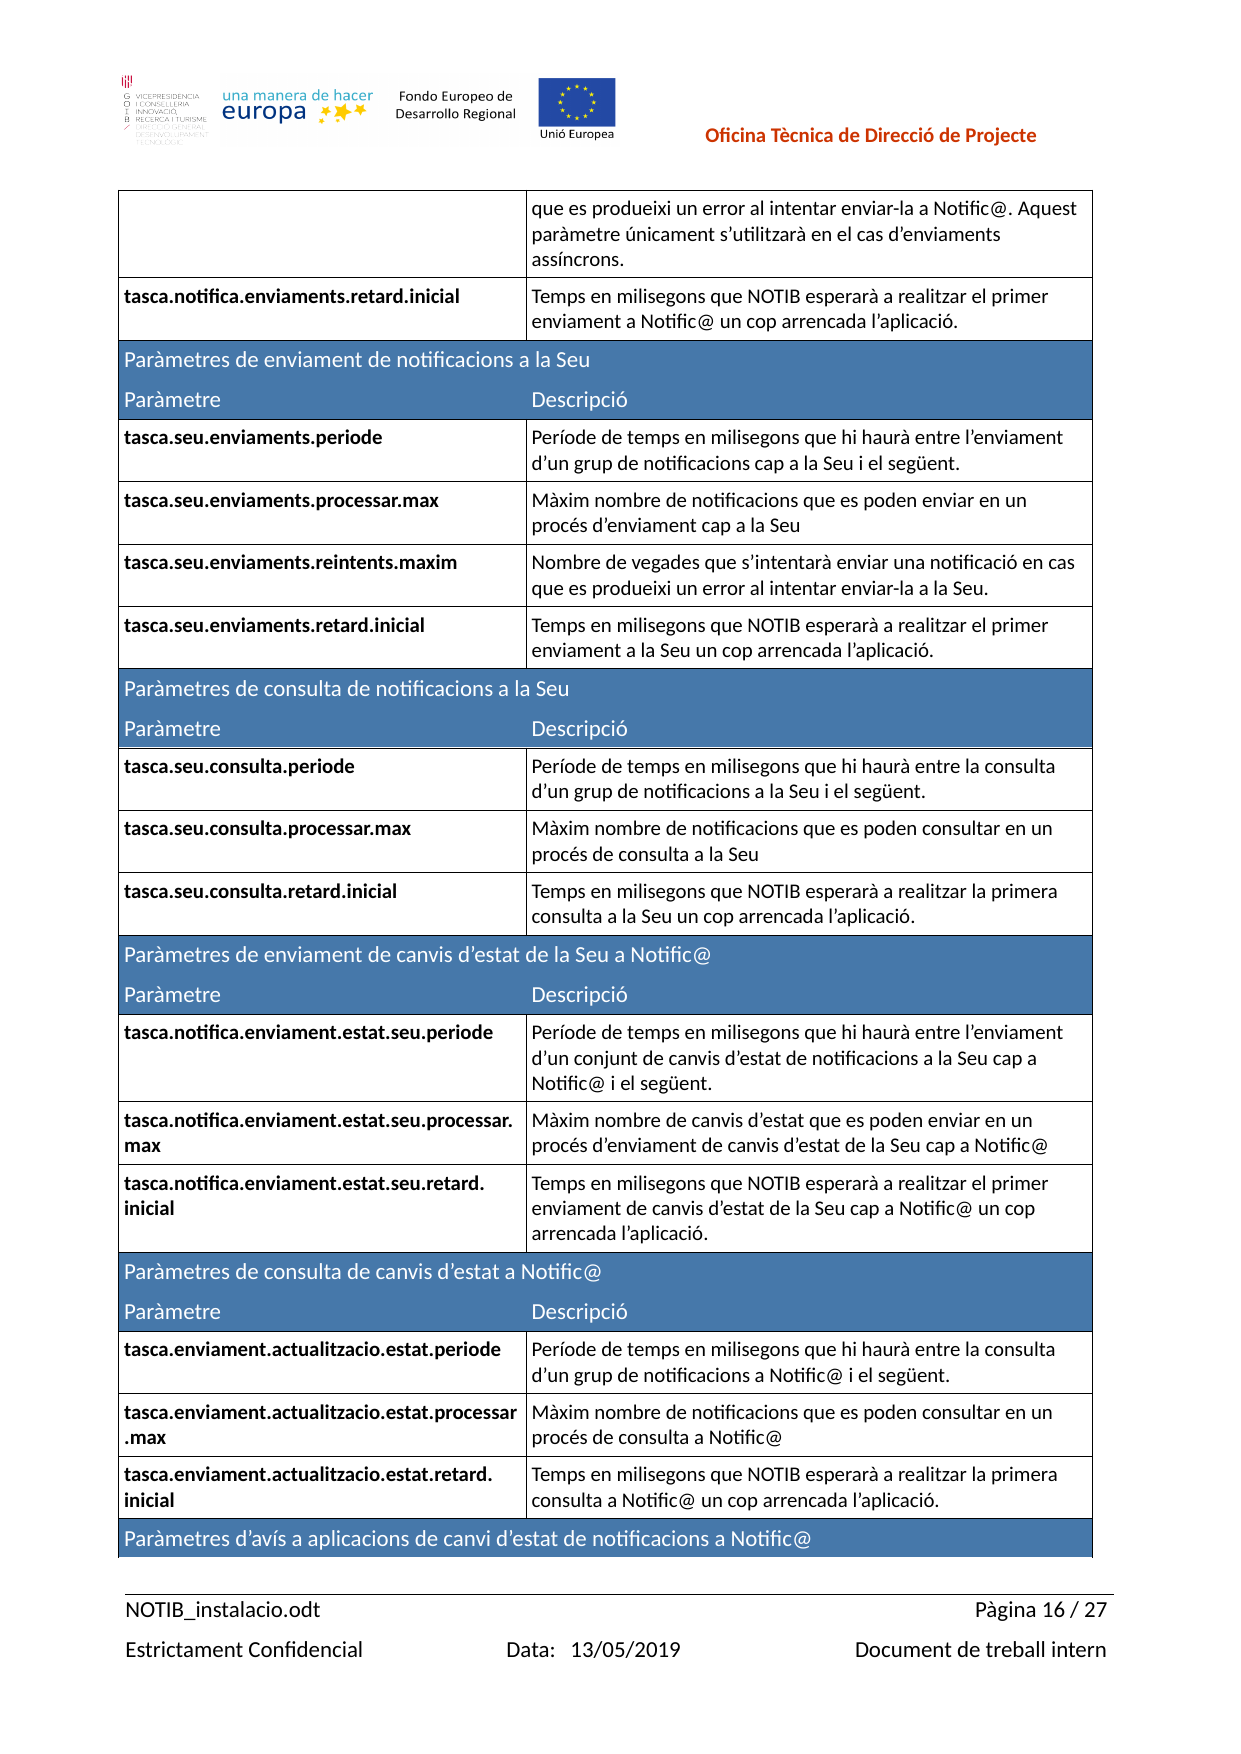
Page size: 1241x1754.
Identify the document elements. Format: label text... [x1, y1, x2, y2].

table_cell tasca.enviament.actualitzacio.estat.processar.max [119, 1394, 526, 1456]
table_cell Temps en milisegons que NOTIB esperarà a realitzar el primer enviament a la Seu un cop arrencada l’aplicació. [527, 607, 1092, 668]
table_cell Paràmetres de consulta de notificacions a la Seu [119, 669, 1092, 708]
table_cell Paràmetres de consulta de canvis d’estat a Notific@ [119, 1253, 1092, 1291]
table_cell Temps en milisegons que NOTIB esperarà a realitzar el primer enviament de canvis d’estat de la Seu cap a Notific@ un cop arrencada l’aplicació. [527, 1165, 1092, 1252]
table_cell tasca.seu.consulta.periode [119, 749, 526, 810]
table_cell tasca.seu.enviaments.periode [119, 420, 526, 481]
table_cell tasca.notifica.enviaments.retard.inicial [119, 278, 526, 340]
table_cell Paràmetre [119, 974, 526, 1014]
table_cell Temps en milisegons que NOTIB esperarà a realitzar la primera consulta a la Seu un cop arrencada l’aplicació. [527, 873, 1092, 934]
table_cell Màxim nombre de canvis d’estat que es poden enviar en un procés d’enviament de canvis d’estat de la Seu cap a Notific@ [527, 1102, 1092, 1164]
table_cell Temps en milisegons que NOTIB esperarà a realitzar el primer enviament a Notific@ un cop arrencada l’aplicació. [527, 278, 1092, 340]
table_cell Màxim nombre de notificacions que es poden enviar en un procés d’enviament cap a la Seu [527, 482, 1092, 543]
table_cell Paràmetre [119, 708, 526, 747]
table_cell Paràmetres de enviament de canvis d’estat de la Seu a Notific@ [119, 936, 1092, 974]
table_cell Màxim nombre de notificacions que es poden consultar en un procés de consulta a Notific@ [527, 1394, 1092, 1456]
table_cell Període de temps en milisegons que hi haurà entre l’enviament d’un conjunt de canvis d’estat de notificacions a la Seu cap a Notific@ i el següent. [527, 1015, 1092, 1101]
table_cell Temps en milisegons que NOTIB esperarà a realitzar la primera consulta a Notific@ un cop arrencada l’aplicació. [527, 1457, 1092, 1518]
table_cell tasca.seu.enviaments.retard.inicial [119, 607, 526, 668]
table_cell tasca.seu.consulta.retard.inicial [119, 873, 526, 934]
table_cell Paràmetre [119, 1291, 526, 1331]
picture [219, 73, 621, 147]
table_cell tasca.seu.consulta.processar.max [119, 811, 526, 872]
table_cell tasca.enviament.actualitzacio.estat.periode [119, 1332, 526, 1393]
table_cell Paràmetres d’avís a aplicacions de canvi d’estat de notificacions a Notific@ [119, 1519, 1092, 1557]
table_cell Descripció [526, 708, 1092, 747]
picture [118, 73, 213, 147]
table_cell [119, 191, 526, 277]
table_cell tasca.notifica.enviament.estat.seu.periode [119, 1015, 526, 1101]
table_cell Descripció [526, 379, 1092, 419]
table_cell Període de temps en milisegons que hi haurà entre la consulta d’un grup de notificacions a la Seu i el següent. [527, 749, 1092, 810]
table_cell Paràmetres de enviament de notificacions a la Seu [119, 341, 1092, 379]
table_cell tasca.seu.enviaments.reintents.maxim [119, 545, 526, 606]
table_cell tasca.seu.enviaments.processar.max [119, 482, 526, 543]
table_cell tasca.enviament.actualitzacio.estat.retard. inicial [119, 1457, 526, 1518]
table_cell Màxim nombre de notificacions que es poden consultar en un procés de consulta a la Seu [527, 811, 1092, 872]
table_cell Nombre de vegades que s’intentarà enviar una notificació en cas que es produeixi un error al intentar enviar-la a la Seu. [527, 545, 1092, 606]
table_cell Descripció [526, 974, 1092, 1014]
table_cell Període de temps en milisegons que hi haurà entre la consulta d’un grup de notificacions a Notific@ i el següent. [527, 1332, 1092, 1393]
table_cell Descripció [526, 1291, 1092, 1331]
table_cell tasca.notifica.enviament.estat.seu.processar.max [119, 1102, 526, 1164]
table_cell tasca.notifica.enviament.estat.seu.retard. inicial [119, 1165, 526, 1252]
table_cell Paràmetre [119, 379, 526, 419]
table_cell Període de temps en milisegons que hi haurà entre l’enviament d’un grup de notificacions cap a la Seu i el següent. [527, 420, 1092, 481]
table_cell que es produeixi un error al intentar enviar-la a Notific@. Aquest paràmetre únicament s’utilitzarà en el cas d’enviaments assíncrons. [527, 191, 1092, 277]
